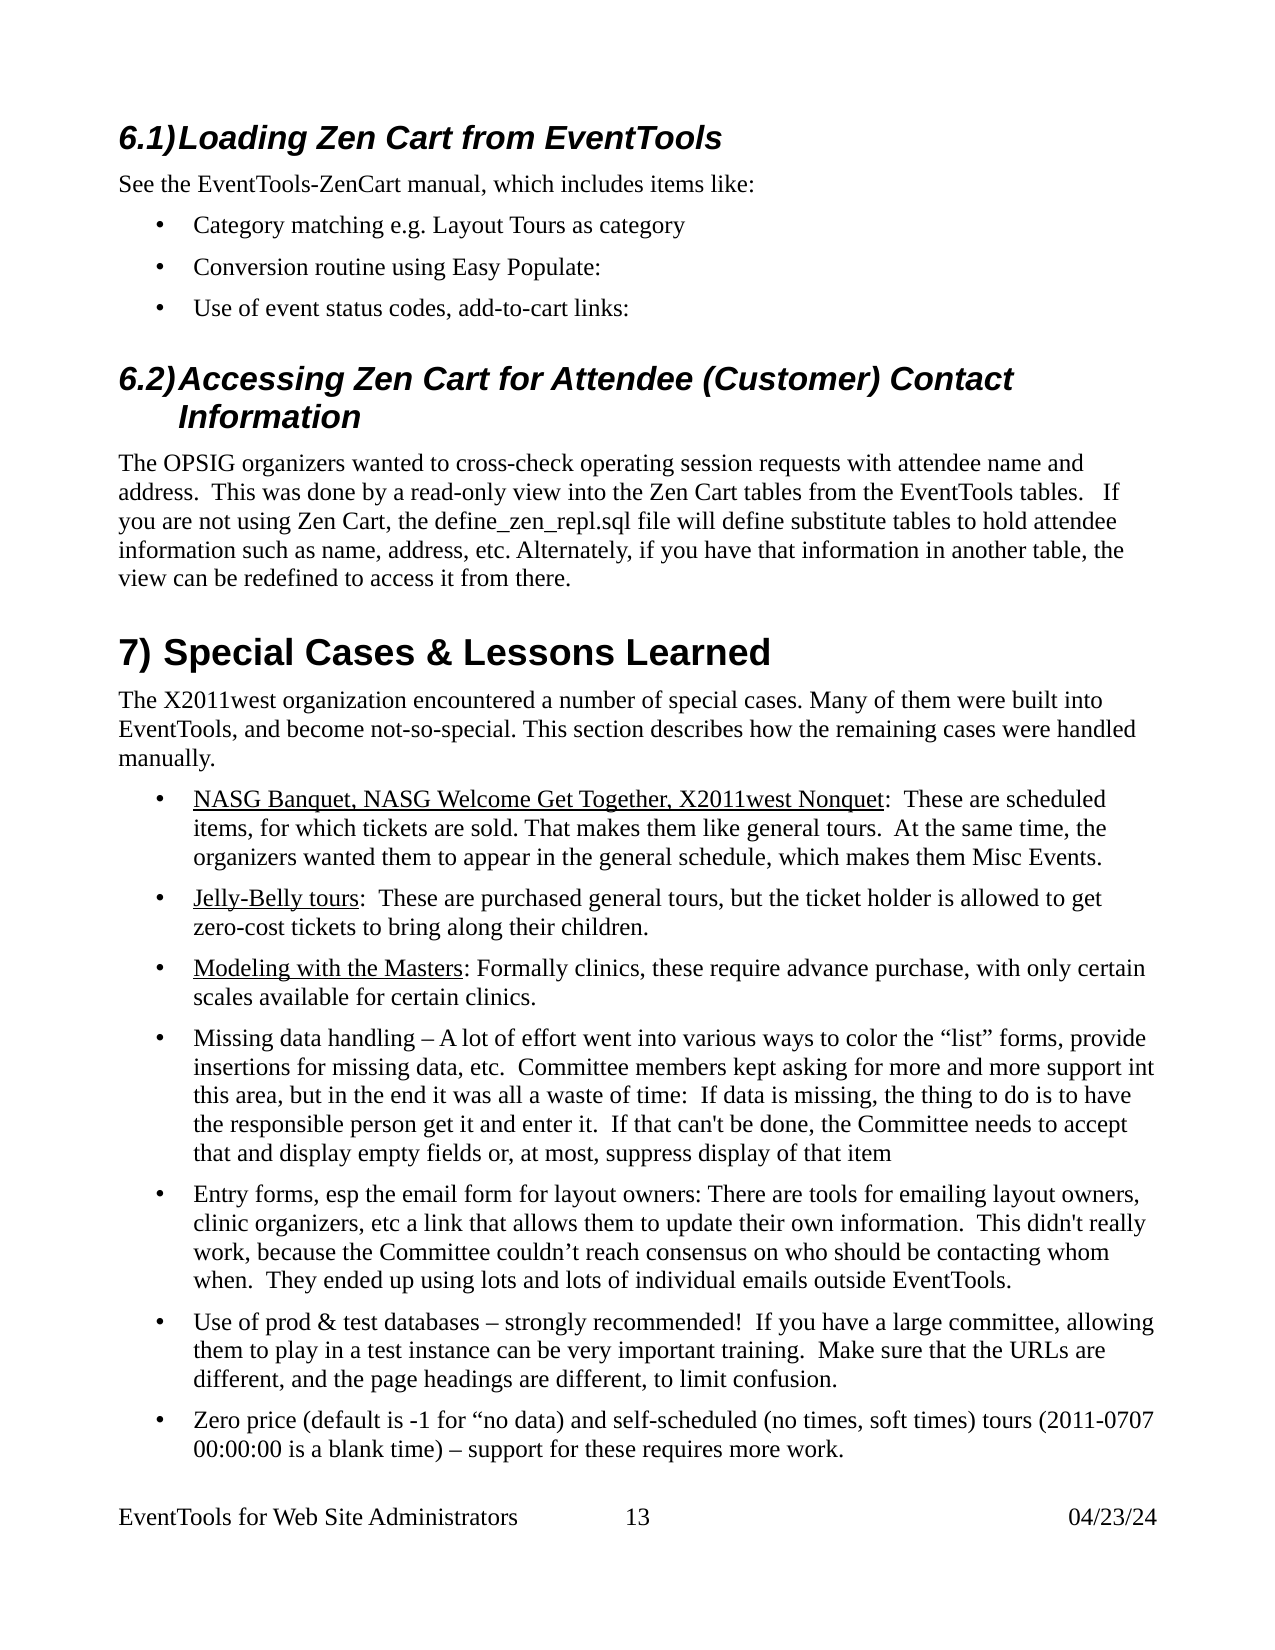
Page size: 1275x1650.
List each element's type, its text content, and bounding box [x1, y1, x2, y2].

list Missing data handling – A lot of effort went into various ways to color the “list” forms, provide insertions for missing data, etc. Committee members kept asking for more and more support int this area, but in the end it was all a waste of time: If data is missing, the thing to do is to have the responsible person get it and enter it. If that can't be done, the Committee needs to accept that and display empty fields or, at most, suppress display of that item [156, 1023, 1157, 1167]
list Zero price (default is -1 for “no data) and self-scheduled (no times, soft times) tours (2011-0707 00:00:00 is a blank time) – support for these requires more work. [156, 1405, 1157, 1463]
subtitle Accessing Zen Cart for Attendee (Customer) Contact Information [118, 359, 1157, 436]
text The X2011west organization encountered a number of special cases. Many of them were built into EventTools, and become not-so-special. This section describes how the remaining cases were handled manually. [118, 685, 1157, 772]
subtitle Loading Zen Cart from EventTools [118, 118, 1157, 157]
list Modeling with the Masters: Formally clinics, these require advance purchase, with only certain scales available for certain clinics. [156, 953, 1157, 1010]
list Use of event status codes, add-to-cart links: [156, 293, 1157, 322]
subtitle Special Cases & Lessons Learned [118, 630, 1157, 673]
list Jelly-Belly tours: These are purchased general tours, but the ticket holder is allowed to get zero-cost tickets to bring along their children. [156, 883, 1157, 940]
list Conversion routine using Easy Populate: [156, 252, 1157, 280]
list Entry forms, esp the email form for layout owners: There are tools for emailing layout owners, clinic organizers, etc a link that allows them to update their own information. This didn't really work, because the Committee couldn’t reach consensus on who should be contacting whom when. They ended up using lots and lots of individual emails outside EventTools. [156, 1179, 1157, 1294]
list Use of prod & test databases – strongly recommended! If you have a large committee, allowing them to play in a test instance can be very important training. Make sure that the URLs are different, and the page headings are different, to limit confusion. [156, 1307, 1157, 1393]
text See the EventTools-ZenCart manual, which includes items like: [118, 169, 1157, 198]
text The OPSIG organizers wanted to cross-check operating session requests with attendee name and address. This was done by a read-only view into the Zen Cart tables from the EventTools tables. If you are not using Zen Cart, the define_zen_repl.sql file will define substitute tables to hold attendee information such as name, address, etc. Alternately, if you have that information in another table, the view can be redefined to access it from there. [118, 448, 1157, 592]
list NASG Banquet, NASG Welcome Get Together, X2011west Nonquet: These are scheduled items, for which tickets are sold. That makes them like general tours. At the same time, the organizers wanted them to appear in the general schedule, which makes them Misc Events. [156, 784, 1157, 870]
list Category matching e.g. Layout Tours as category [156, 210, 1157, 239]
